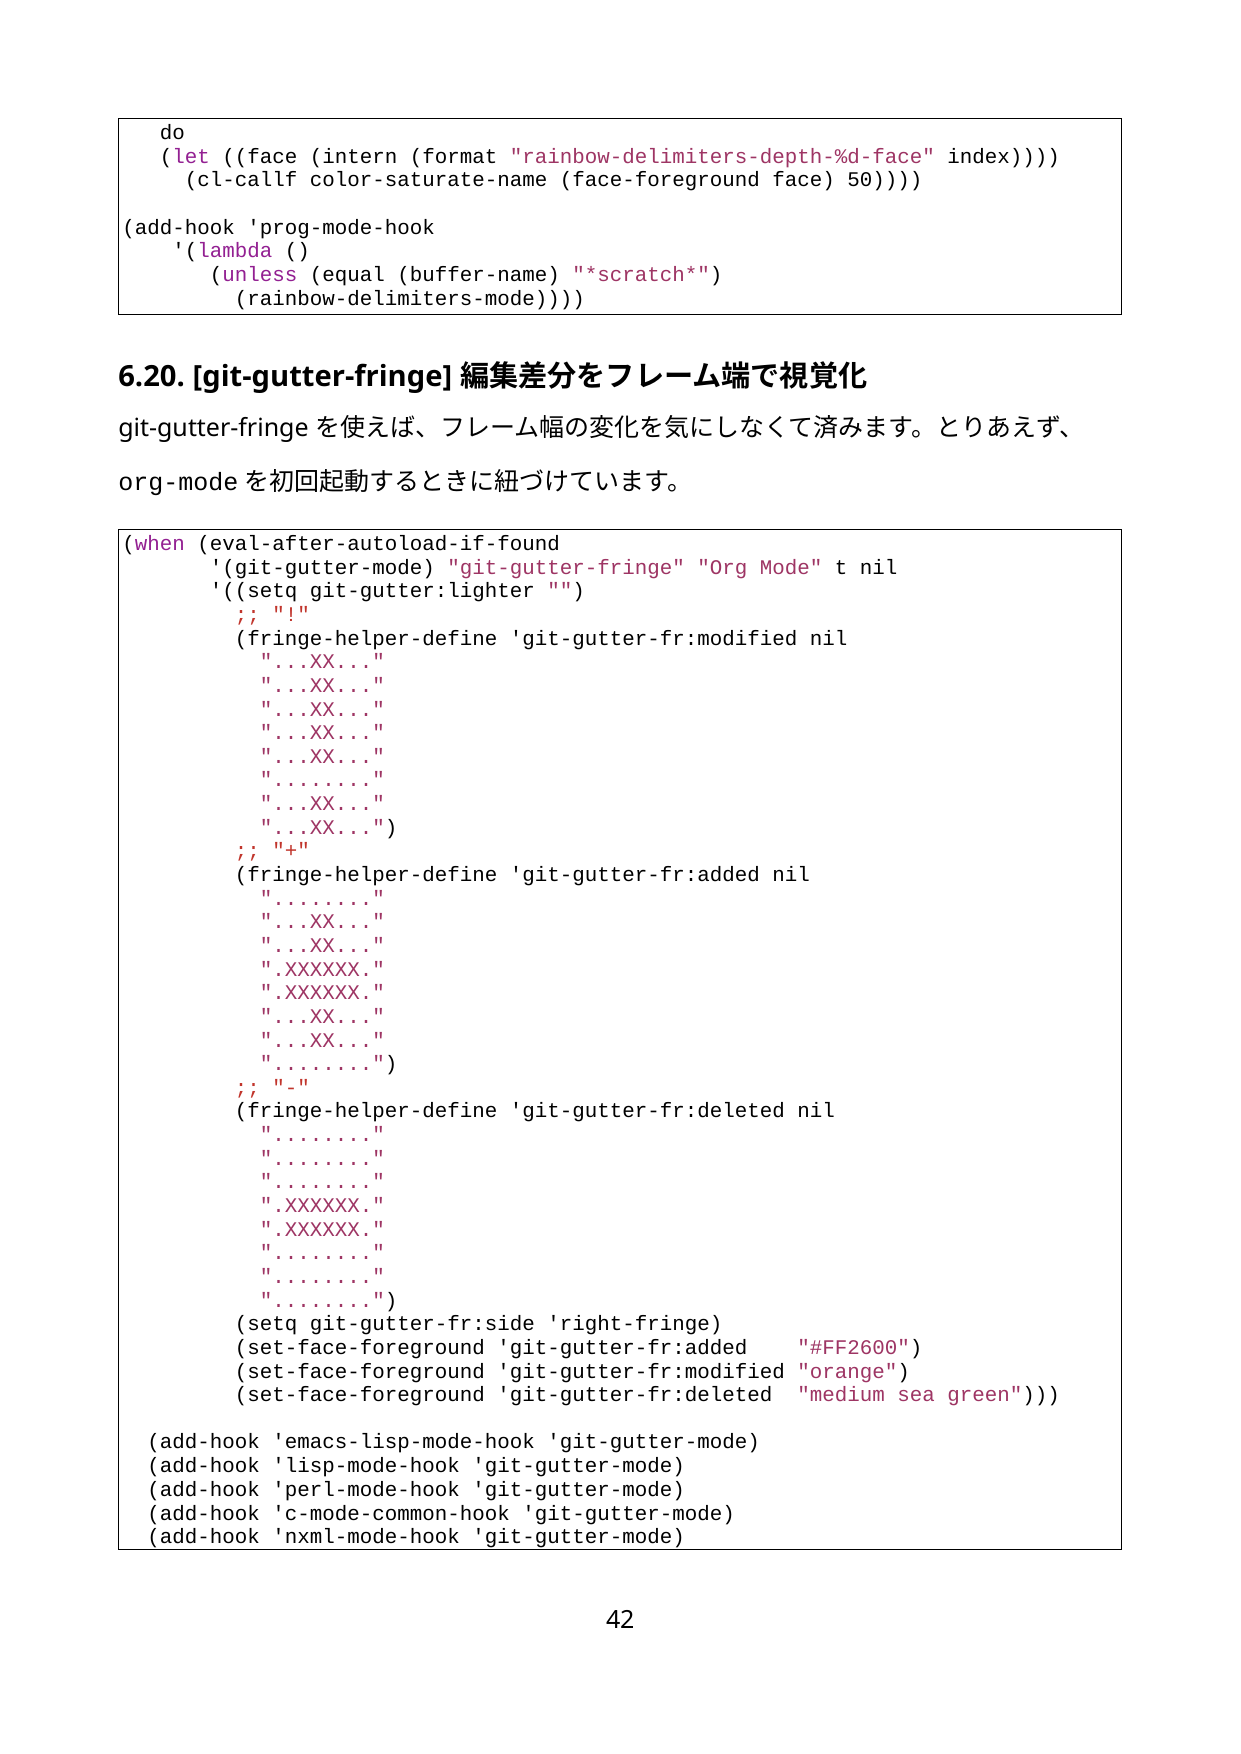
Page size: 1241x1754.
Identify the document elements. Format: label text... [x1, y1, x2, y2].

text "...XX...") [119, 813, 1121, 836]
text (add-hook 'prog-mode-hook [119, 213, 1121, 236]
text (set-face-foreground 'git-gutter-fr:deleted "medium sea green"))) [119, 1380, 1121, 1404]
text (fringe-helper-define 'git-gutter-fr:modified nil [119, 624, 1121, 647]
text do [119, 119, 1121, 142]
text "...XX..." [119, 718, 1121, 742]
text ;; "!" [119, 600, 1121, 624]
text "........" [119, 1120, 1121, 1144]
text "...XX..." [119, 931, 1121, 955]
text (when (eval-after-autoload-if-found [119, 530, 1121, 553]
text ".XXXXXX." [119, 1191, 1121, 1215]
text "...XX..." [119, 694, 1121, 718]
text (add-hook 'c-mode-common-hook 'git-gutter-mode) [119, 1498, 1121, 1522]
text git-gutter-fringe を使えば、フレーム幅の変化を気にしなくて済みます。とりあえず、 org-mode を初回起動するときに紐づけています。 [118, 407, 1122, 498]
text "........" [119, 766, 1121, 789]
text ;; "+" [119, 836, 1121, 860]
text (add-hook 'emacs-lisp-mode-hook 'git-gutter-mode) [119, 1428, 1121, 1451]
text (add-hook 'perl-mode-hook 'git-gutter-mode) [119, 1475, 1121, 1498]
text (add-hook 'lisp-mode-hook 'git-gutter-mode) [119, 1451, 1121, 1475]
text "...XX..." [119, 671, 1121, 694]
text '((setq git-gutter:lighter "") [119, 576, 1121, 600]
text "........" [119, 884, 1121, 907]
text (fringe-helper-define 'git-gutter-fr:deleted nil [119, 1097, 1121, 1120]
text "...XX..." [119, 742, 1121, 766]
subtitle [git-gutter-fringe] 編集差分をフレーム端で視覚化 [118, 353, 1122, 395]
text ;; "-" [119, 1073, 1121, 1097]
text ".XXXXXX." [119, 955, 1121, 978]
text (rainbow-delimiters-mode)))) [119, 284, 1121, 314]
text "........") [119, 1049, 1121, 1073]
text (unless (equal (buffer-name) "*scratch*") [119, 260, 1121, 284]
text '(lambda () [119, 236, 1121, 260]
text "...XX..." [119, 1026, 1121, 1049]
text "...XX..." [119, 907, 1121, 931]
text (let ((face (intern (format "rainbow-delimiters-depth-%d-face" index)))) [119, 142, 1121, 165]
text ".XXXXXX." [119, 1215, 1121, 1238]
text "........" [119, 1144, 1121, 1167]
text "........") [119, 1286, 1121, 1309]
text ".XXXXXX." [119, 978, 1121, 1002]
text "...XX..." [119, 789, 1121, 813]
text "........" [119, 1262, 1121, 1286]
text (set-face-foreground 'git-gutter-fr:added "#FF2600") [119, 1333, 1121, 1357]
text (add-hook 'nxml-mode-hook 'git-gutter-mode) [119, 1522, 1121, 1549]
text "...XX..." [119, 1002, 1121, 1026]
text (setq git-gutter-fr:side 'right-fringe) [119, 1309, 1121, 1333]
text (cl-callf color-saturate-name (face-foreground face) 50)))) [119, 165, 1121, 189]
text (set-face-foreground 'git-gutter-fr:modified "orange") [119, 1357, 1121, 1380]
text "........" [119, 1238, 1121, 1262]
text "...XX..." [119, 647, 1121, 671]
text "........" [119, 1167, 1121, 1191]
text '(git-gutter-mode) "git-gutter-fringe" "Org Mode" t nil [119, 553, 1121, 576]
text (fringe-helper-define 'git-gutter-fr:added nil [119, 860, 1121, 884]
